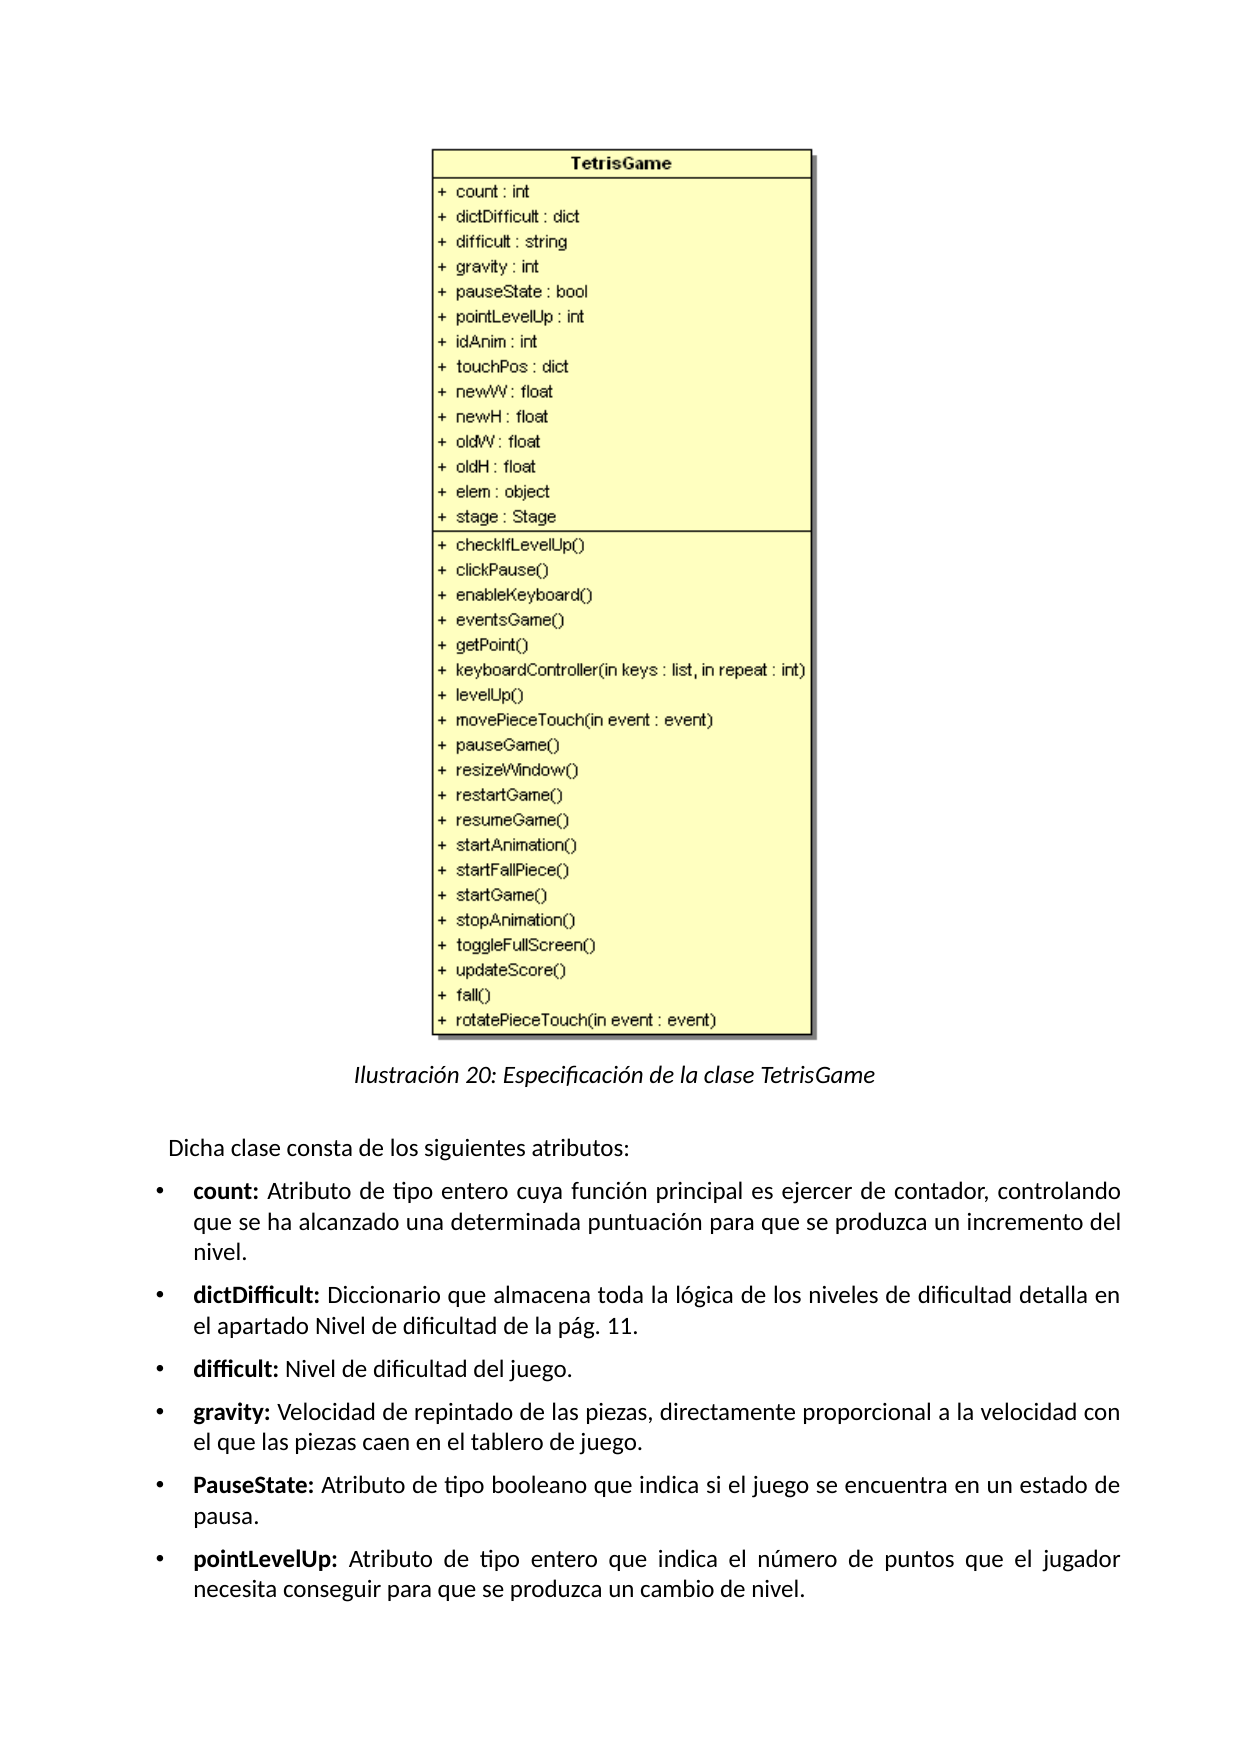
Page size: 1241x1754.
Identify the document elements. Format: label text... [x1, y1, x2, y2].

list PauseState: Atributo de tipo booleano que indica si el juego se encuentra en un estado de pausa. [156, 1469, 1122, 1531]
list difficult: Nivel de dificultad del juego. [156, 1353, 1122, 1383]
list gravity: Velocidad de repintado de las piezas, directamente proporcional a la velocidad con el que las piezas caen en el tablero de juego. [156, 1396, 1122, 1457]
list count: Atributo de tipo entero cuya función principal es ejercer de contador, controlando que se ha alcanzado una determinada puntuación para que se produzca un incremento del nivel. [156, 1175, 1122, 1267]
text Dicha clase consta de los siguientes atributos: [118, 1132, 1122, 1163]
list dictDifficult: Diccionario que almacena toda la lógica de los niveles de dificultad detalla en el apartado Nivel de dificultad de la pág. 11. [156, 1279, 1122, 1340]
picture [404, 118, 836, 1059]
list pointLevelUp: Atributo de tipo entero que indica el número de puntos que el jugador necesita conseguir para que se produzca un cambio de nivel. [156, 1543, 1122, 1604]
text Ilustración 20: Especificación de la clase TetrisGame [353, 131, 887, 1089]
